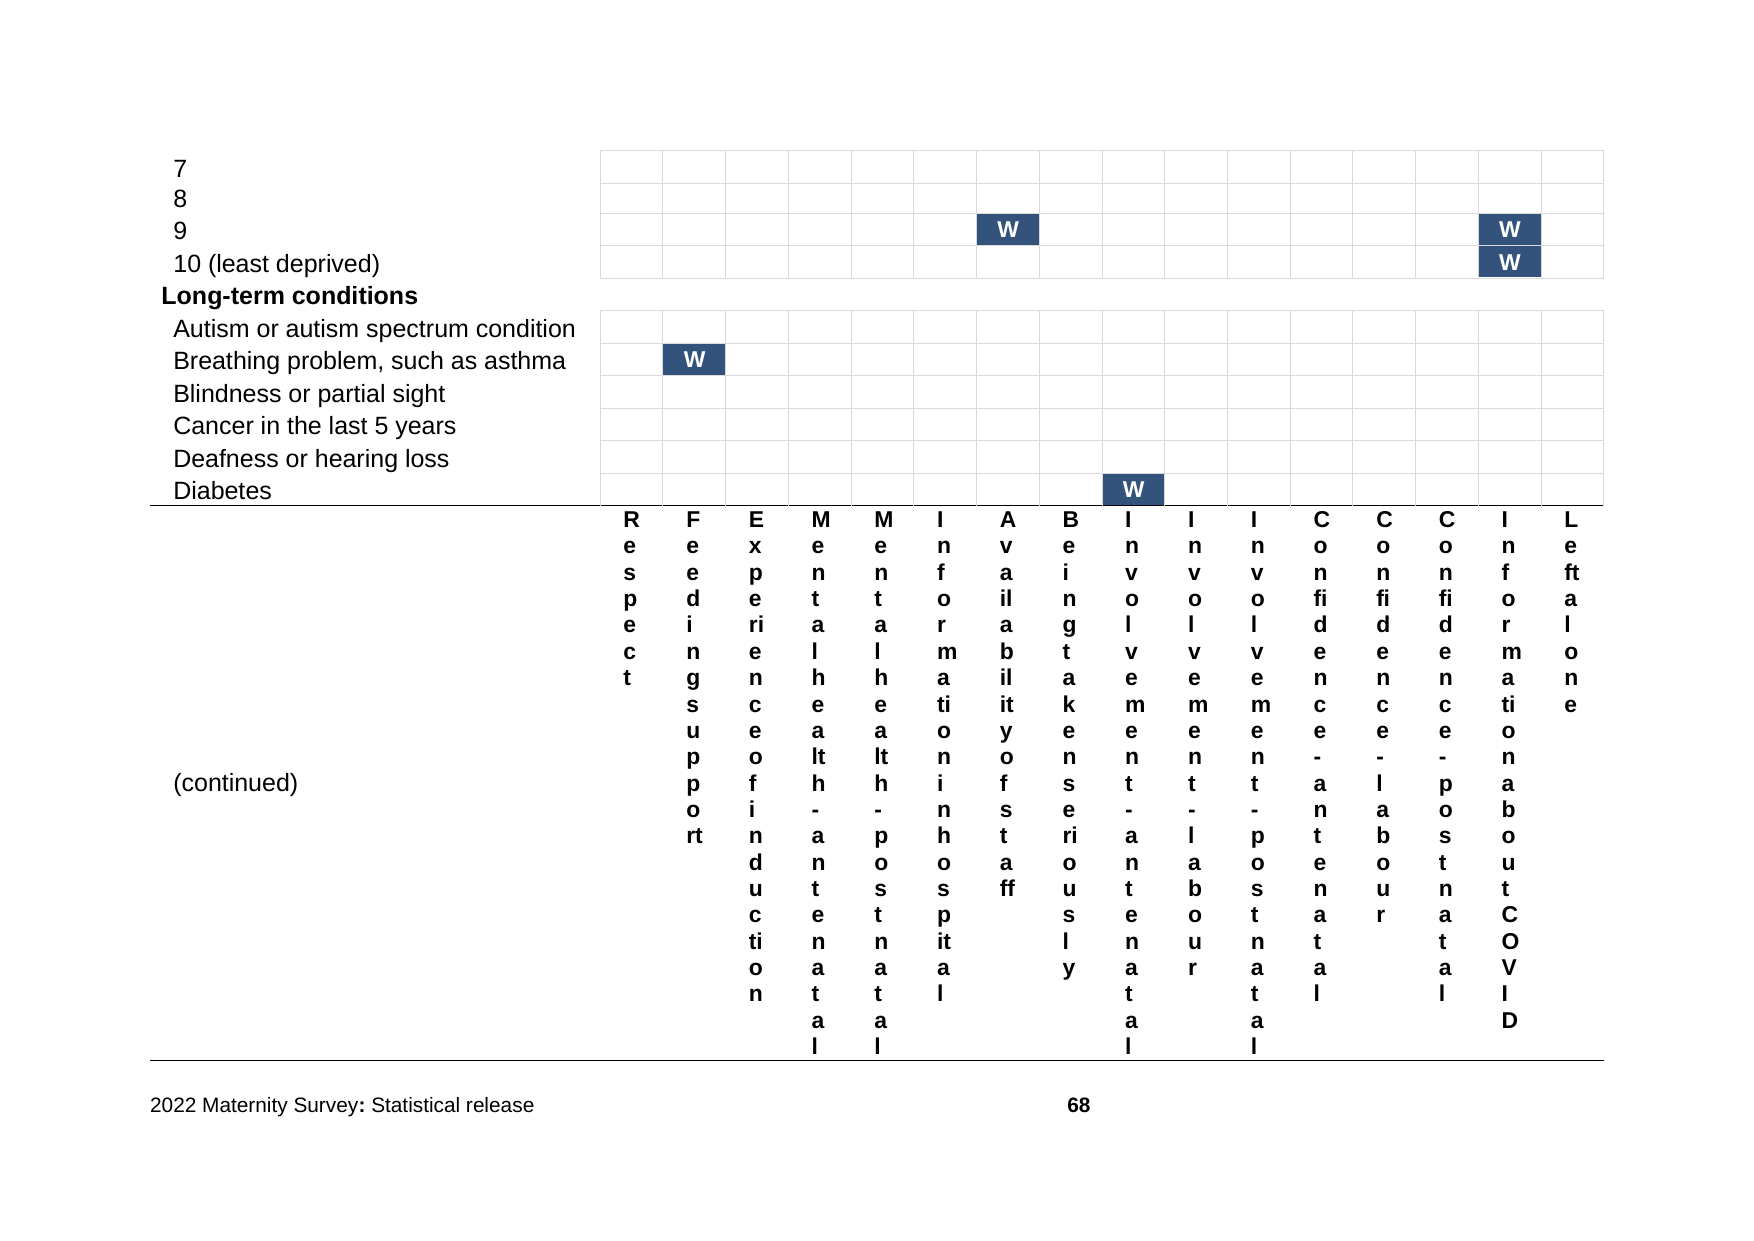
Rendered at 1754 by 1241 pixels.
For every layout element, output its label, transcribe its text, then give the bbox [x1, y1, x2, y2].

table_cell Involvement - postnatal [1228, 506, 1290, 1059]
table_cell [600, 279, 663, 310]
table_cell [1542, 441, 1603, 472]
table_cell [1228, 214, 1290, 245]
table_cell [789, 184, 851, 212]
table_cell [851, 279, 914, 310]
table_cell [852, 184, 913, 212]
table_cell [977, 441, 1039, 472]
table_cell [789, 409, 851, 440]
table_cell [601, 184, 662, 212]
table_cell [1228, 474, 1290, 505]
table_cell [1479, 376, 1541, 407]
table_cell [1416, 441, 1478, 472]
table_cell [1228, 409, 1290, 440]
table_cell [1542, 214, 1603, 245]
table_cell Confidence - antenatal [1290, 506, 1353, 1059]
table_cell [852, 441, 913, 472]
table_cell Involvement - antenatal [1102, 506, 1165, 1059]
table_cell Diabetes [150, 473, 600, 505]
table_cell [1040, 184, 1102, 212]
table_cell [1040, 214, 1102, 245]
table_cell [663, 409, 725, 440]
table_cell [1165, 214, 1227, 245]
table_cell [914, 441, 976, 472]
table_cell [1040, 376, 1102, 407]
table_cell [789, 311, 851, 342]
table_cell [1039, 279, 1102, 310]
table_cell [1040, 311, 1102, 342]
table_cell [601, 151, 662, 182]
table_cell [914, 214, 976, 245]
table_cell [1353, 474, 1415, 505]
table_cell [852, 214, 913, 245]
table_cell [726, 409, 788, 440]
table_cell [1479, 151, 1541, 182]
table_cell [914, 409, 976, 440]
table_cell [1040, 246, 1102, 277]
table_cell [1479, 344, 1541, 375]
table_cell [663, 214, 725, 245]
table_cell [1416, 214, 1478, 245]
table_cell [852, 376, 913, 407]
table_cell [977, 376, 1039, 407]
table_cell [1103, 441, 1164, 472]
table_cell [789, 344, 851, 375]
table_cell [663, 311, 725, 342]
table_cell [1103, 214, 1164, 245]
table_cell 10 (least deprived) [150, 245, 600, 277]
table_cell [1165, 151, 1227, 182]
table_cell [1291, 376, 1352, 407]
table_cell [1291, 246, 1352, 277]
table_cell [1542, 151, 1603, 182]
table_cell [601, 311, 662, 342]
table_cell [1353, 184, 1415, 212]
table_cell 9 [150, 213, 600, 245]
table_cell Long-term conditions [150, 278, 600, 310]
table_cell [1542, 376, 1603, 407]
table_cell [601, 474, 662, 505]
table_cell [977, 184, 1039, 212]
table_cell [977, 279, 1039, 310]
table_cell [789, 214, 851, 245]
table_cell [1542, 311, 1603, 342]
table_cell [1416, 279, 1478, 310]
table_cell [789, 376, 851, 407]
table_cell [1353, 151, 1415, 182]
table_cell [977, 409, 1039, 440]
table_cell [726, 376, 788, 407]
table_cell [1416, 344, 1478, 375]
table_cell Availability of staff [977, 506, 1039, 1059]
table_cell [914, 184, 976, 212]
table_cell [1103, 344, 1164, 375]
table_cell W [1103, 474, 1164, 505]
table_cell [1103, 376, 1164, 407]
table_cell 7 [150, 150, 600, 182]
table_cell [1228, 441, 1290, 472]
table_cell [1165, 409, 1227, 440]
table_cell [789, 151, 851, 182]
table_cell [1165, 184, 1227, 212]
table_cell [1040, 474, 1102, 505]
table_cell [852, 344, 913, 375]
table_cell W [977, 214, 1039, 245]
table_cell [1291, 409, 1352, 440]
table_cell [1353, 441, 1415, 472]
table_cell [1165, 441, 1227, 472]
table_cell [601, 344, 662, 375]
table_cell [1353, 376, 1415, 407]
table_cell [726, 246, 788, 277]
table_cell [1291, 474, 1352, 505]
table_cell [1353, 344, 1415, 375]
table_cell [1165, 279, 1227, 310]
table_cell [1228, 279, 1290, 310]
table_cell [1541, 279, 1604, 310]
table_cell [1103, 184, 1164, 212]
table_cell [852, 246, 913, 277]
table_cell [1228, 151, 1290, 182]
table_cell [601, 214, 662, 245]
table_cell [1103, 151, 1164, 182]
table_cell [1416, 151, 1478, 182]
table_cell Involvement - labour [1165, 506, 1227, 1059]
table_cell [1353, 409, 1415, 440]
table_cell [1291, 214, 1352, 245]
table_cell [726, 441, 788, 472]
table_cell [914, 151, 976, 182]
table_cell [726, 279, 788, 310]
table_cell [1542, 246, 1603, 277]
table_cell [1040, 344, 1102, 375]
table_cell [663, 376, 725, 407]
table_cell [1479, 474, 1541, 505]
table_cell [1291, 344, 1352, 375]
table_cell [601, 409, 662, 440]
table_cell [663, 474, 725, 505]
table_cell [1291, 441, 1352, 472]
table_cell [1291, 151, 1352, 182]
table_cell [1040, 441, 1102, 472]
table_cell W [1479, 214, 1541, 245]
table_cell Respect [600, 506, 663, 1059]
table_cell [1103, 246, 1164, 277]
table_cell [1228, 246, 1290, 277]
table_cell Information about COVID [1479, 506, 1541, 1059]
table_cell [852, 151, 913, 182]
table_cell [914, 311, 976, 342]
table_cell [726, 474, 788, 505]
table_cell [977, 311, 1039, 342]
table_cell [1542, 344, 1603, 375]
table_cell [789, 474, 851, 505]
table_cell [977, 344, 1039, 375]
table_cell [977, 151, 1039, 182]
table_cell [1479, 279, 1541, 310]
table_cell Cancer in the last 5 years [150, 408, 600, 440]
table_cell [914, 246, 976, 277]
table_cell W [1479, 246, 1541, 277]
table_cell [788, 279, 851, 310]
table_cell W [663, 344, 725, 375]
table_cell [977, 474, 1039, 505]
table_cell Mental health - antenatal [788, 506, 851, 1059]
table_cell Breathing problem, such as asthma [150, 343, 600, 375]
table_cell [1416, 184, 1478, 212]
table_cell Feeding support [663, 506, 726, 1059]
table_cell [601, 441, 662, 472]
table_cell [1542, 184, 1603, 212]
table_cell [663, 441, 725, 472]
table_cell Mental health - postnatal [851, 506, 914, 1059]
table_cell [726, 214, 788, 245]
table_cell Left alone [1541, 506, 1604, 1059]
table_cell [1353, 311, 1415, 342]
table_cell [1165, 474, 1227, 505]
table_cell Experience of induction [726, 506, 788, 1059]
table_cell [1103, 311, 1164, 342]
table_cell [1228, 344, 1290, 375]
table_cell [1353, 214, 1415, 245]
table_cell [1165, 311, 1227, 342]
table_cell [1416, 246, 1478, 277]
table_cell [1479, 184, 1541, 212]
table_cell [914, 376, 976, 407]
table_cell [1102, 279, 1165, 310]
table_cell [1416, 474, 1478, 505]
table_cell [914, 279, 977, 310]
table_cell [1290, 279, 1353, 310]
table_cell [726, 151, 788, 182]
table_cell [726, 184, 788, 212]
table_cell [852, 409, 913, 440]
table_cell [1291, 311, 1352, 342]
table_cell [726, 344, 788, 375]
table_cell [914, 344, 976, 375]
table_cell [663, 246, 725, 277]
table_cell (continued) [150, 506, 600, 1059]
table_cell [1479, 311, 1541, 342]
table_cell [1416, 409, 1478, 440]
table_cell [1228, 311, 1290, 342]
table_cell [1479, 441, 1541, 472]
table_cell [1416, 311, 1478, 342]
table_cell [601, 376, 662, 407]
table_cell [601, 246, 662, 277]
table_cell [663, 151, 725, 182]
table_cell 8 [150, 183, 600, 212]
table_cell [1542, 474, 1603, 505]
table_cell [663, 279, 726, 310]
table_cell [1228, 376, 1290, 407]
table_cell [1040, 151, 1102, 182]
table_cell [914, 474, 976, 505]
table_cell [1353, 246, 1415, 277]
table_cell [1542, 409, 1603, 440]
table_cell [1165, 246, 1227, 277]
table_cell [726, 311, 788, 342]
table_cell Confidence - labour [1353, 506, 1416, 1059]
table_cell Autism or autism spectrum condition [150, 310, 600, 342]
table_cell [1416, 376, 1478, 407]
table_cell Being taken seriously [1039, 506, 1102, 1059]
table_cell [852, 311, 913, 342]
table_cell Information in hospital [914, 506, 977, 1059]
table_cell [977, 246, 1039, 277]
table_cell [789, 246, 851, 277]
table_cell [1165, 344, 1227, 375]
table_cell Blindness or partial sight [150, 375, 600, 407]
table_cell [1291, 184, 1352, 212]
table_cell Deafness or hearing loss [150, 440, 600, 472]
table_cell [1040, 409, 1102, 440]
table_cell Confidence - postnatal [1416, 506, 1478, 1059]
table_cell [1165, 376, 1227, 407]
table_cell [852, 474, 913, 505]
table_cell [1228, 184, 1290, 212]
table_cell [789, 441, 851, 472]
table_cell [663, 184, 725, 212]
table_cell [1479, 409, 1541, 440]
table_cell [1103, 409, 1164, 440]
table_cell [1353, 279, 1416, 310]
